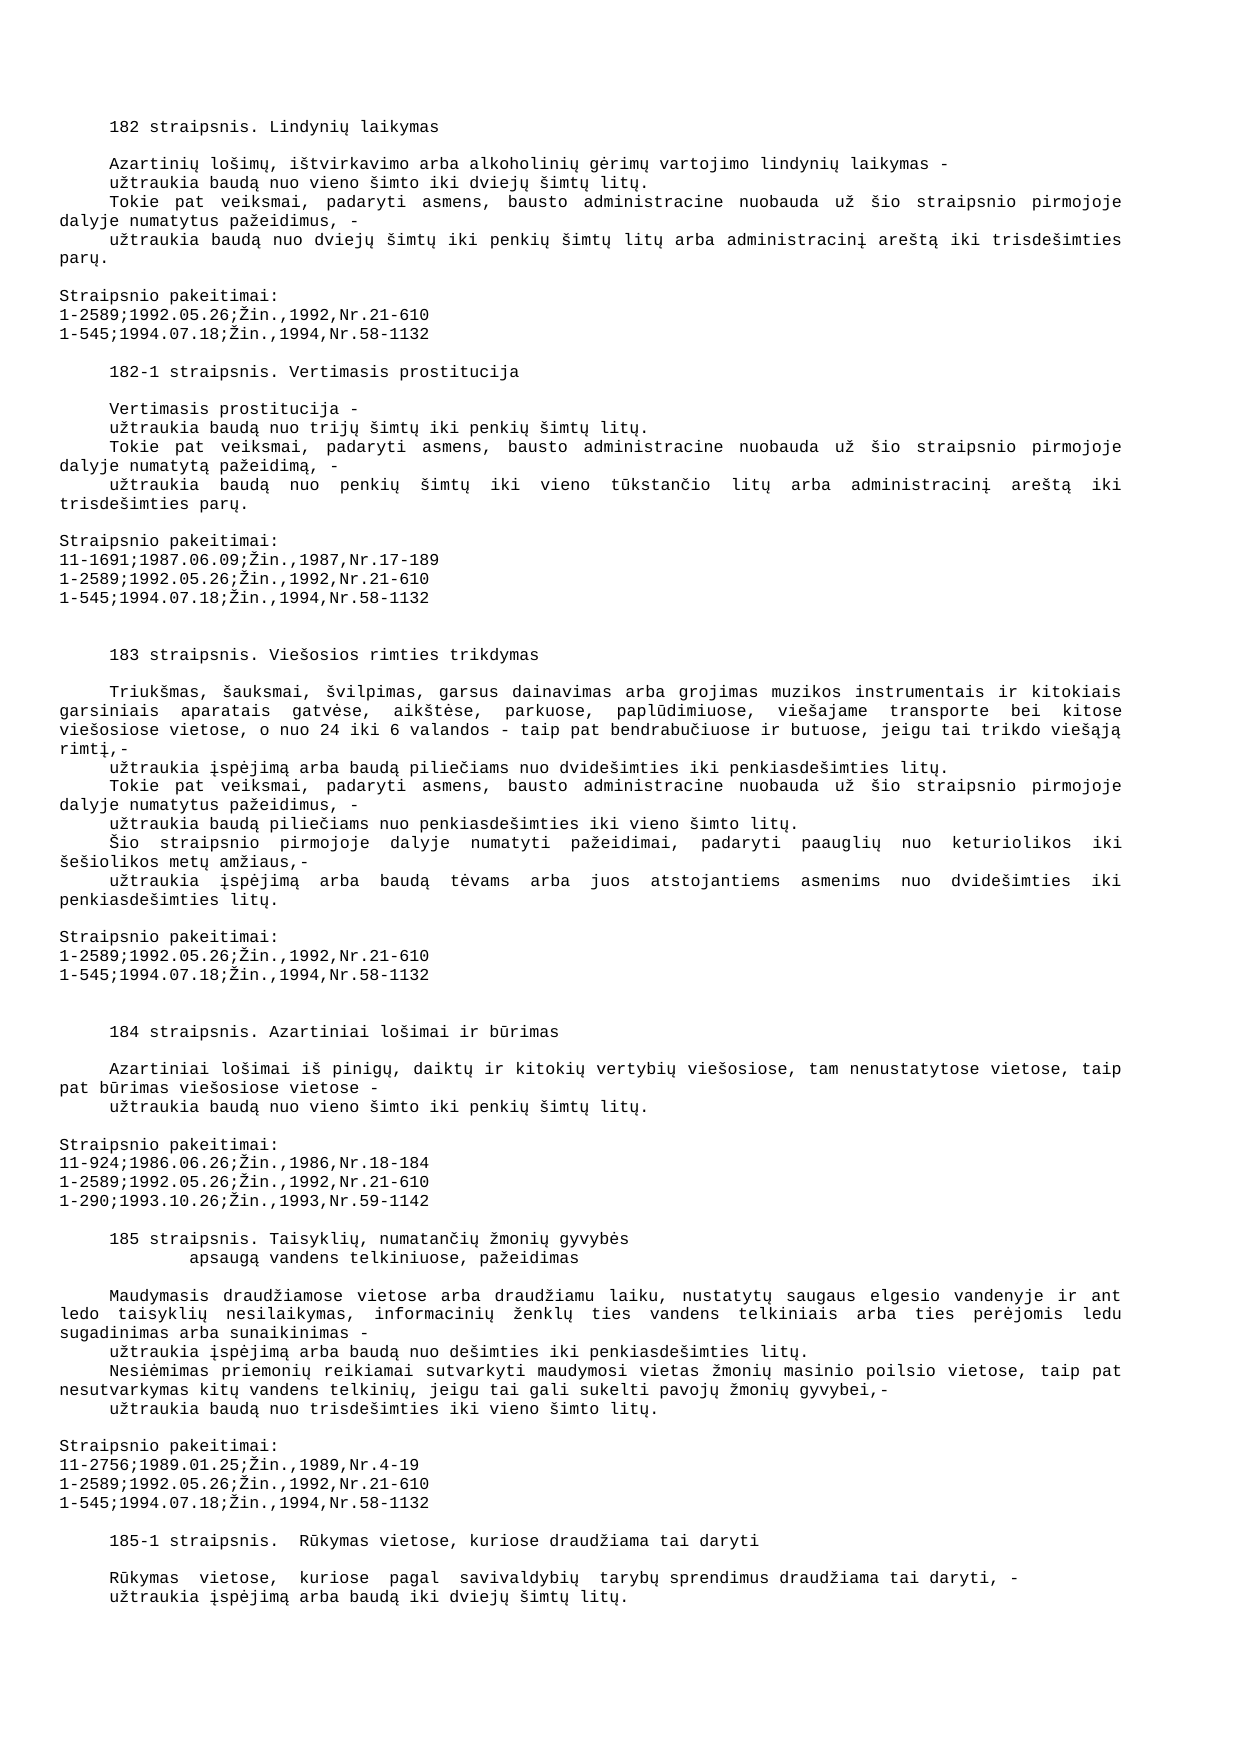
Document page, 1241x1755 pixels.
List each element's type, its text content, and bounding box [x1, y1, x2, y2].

text užtraukia baudą nuo trijų šimtų iki penkių šimtų litų. [59, 420, 1122, 439]
text užtraukia įspėjimą arba baudą tėvams arba juos atstojantiems asmenims nuo dvidešimties iki penkiasdešimties litų. [59, 872, 1122, 910]
text 11-1691;1987.06.09;Žin.,1987,Nr.17-189 [59, 552, 1122, 571]
text Triukšmas, šauksmai, švilpimas, garsus dainavimas arba grojimas muzikos instrumentais ir kitokiais garsiniais aparatais gatvėse, aikštėse, parkuose, paplūdimiuose, viešajame transporte bei kitose viešosiose vietose, o nuo 24 iki 6 valandos - taip pat bendrabučiuose ir butuose, jeigu tai trikdo viešąją rimtį,- [59, 684, 1122, 759]
text 1-2589;1992.05.26;Žin.,1992,Nr.21-610 [59, 948, 1122, 967]
text Tokie pat veiksmai, padaryti asmens, bausto administracine nuobauda už šio straipsnio pirmojoje dalyje numatytą pažeidimą, - [59, 439, 1122, 476]
text užtraukia įspėjimą arba baudą iki dviejų šimtų litų. [59, 1589, 1122, 1608]
text Tokie pat veiksmai, padaryti asmens, bausto administracine nuobauda už šio straipsnio pirmojoje dalyje numatytus pažeidimus, - [59, 193, 1122, 231]
text Šio straipsnio pirmojoje dalyje numatyti pažeidimai, padaryti paauglių nuo keturiolikos iki šešiolikos metų amžiaus,- [59, 834, 1122, 872]
text Straipsnio pakeitimai: [59, 929, 1122, 948]
text Vertimasis prostitucija - [59, 401, 1122, 420]
text Rūkymas vietose, kuriose pagal savivaldybių tarybų sprendimus draudžiama tai daryti, - [59, 1570, 1122, 1589]
text 182-1 straipsnis. Vertimasis prostitucija [59, 363, 1122, 382]
text 185-1 straipsnis. Rūkymas vietose, kuriose draudžiama tai daryti [59, 1532, 1122, 1551]
text 1-2589;1992.05.26;Žin.,1992,Nr.21-610 [59, 1174, 1122, 1193]
text užtraukia baudą nuo dviejų šimtų iki penkių šimtų litų arba administracinį areštą iki trisdešimties parų. [59, 231, 1122, 269]
text 1-2589;1992.05.26;Žin.,1992,Nr.21-610 [59, 571, 1122, 589]
text 184 straipsnis. Azartiniai lošimai ir būrimas [59, 1023, 1122, 1042]
text 1-2589;1992.05.26;Žin.,1992,Nr.21-610 [59, 307, 1122, 326]
text užtraukia įspėjimą arba baudą piliečiams nuo dvidešimties iki penkiasdešimties litų. [59, 759, 1122, 778]
text užtraukia baudą nuo trisdešimties iki vieno šimto litų. [59, 1400, 1122, 1419]
text Straipsnio pakeitimai: [59, 533, 1122, 552]
text 11-924;1986.06.26;Žin.,1986,Nr.18-184 [59, 1155, 1122, 1174]
text 1-545;1994.07.18;Žin.,1994,Nr.58-1132 [59, 326, 1122, 344]
text Azartiniai lošimai iš pinigų, daiktų ir kitokių vertybių viešosiose, tam nenustatytose vietose, taip pat būrimas viešosiose vietose - [59, 1061, 1122, 1098]
text 1-545;1994.07.18;Žin.,1994,Nr.58-1132 [59, 589, 1122, 608]
text užtraukia įspėjimą arba baudą nuo dešimties iki penkiasdešimties litų. [59, 1344, 1122, 1362]
text užtraukia baudą nuo penkių šimtų iki vieno tūkstančio litų arba administracinį areštą iki trisdešimties parų. [59, 476, 1122, 514]
text Azartinių lošimų, ištvirkavimo arba alkoholinių gėrimų vartojimo lindynių laikymas - [59, 156, 1122, 175]
text užtraukia baudą nuo vieno šimto iki penkių šimtų litų. [59, 1098, 1122, 1117]
text Straipsnio pakeitimai: [59, 1438, 1122, 1457]
text 182 straipsnis. Lindynių laikymas [59, 118, 1122, 137]
text 1-545;1994.07.18;Žin.,1994,Nr.58-1132 [59, 967, 1122, 985]
text 185 straipsnis. Taisyklių, numatančių žmonių gyvybės [59, 1231, 1122, 1249]
text Straipsnio pakeitimai: [59, 288, 1122, 307]
text užtraukia baudą nuo vieno šimto iki dviejų šimtų litų. [59, 175, 1122, 193]
text 1-290;1993.10.26;Žin.,1993,Nr.59-1142 [59, 1193, 1122, 1212]
text Nesiėmimas priemonių reikiamai sutvarkyti maudymosi vietas žmonių masinio poilsio vietose, taip pat nesutvarkymas kitų vandens telkinių, jeigu tai gali sukelti pavojų žmonių gyvybei,- [59, 1362, 1122, 1400]
text apsaugą vandens telkiniuose, pažeidimas [59, 1249, 1122, 1268]
text užtraukia baudą piliečiams nuo penkiasdešimties iki vieno šimto litų. [59, 816, 1122, 834]
text 1-2589;1992.05.26;Žin.,1992,Nr.21-610 [59, 1476, 1122, 1494]
text Straipsnio pakeitimai: [59, 1136, 1122, 1155]
text 11-2756;1989.01.25;Žin.,1989,Nr.4-19 [59, 1457, 1122, 1476]
text 183 straipsnis. Viešosios rimties trikdymas [59, 646, 1122, 665]
text 1-545;1994.07.18;Žin.,1994,Nr.58-1132 [59, 1494, 1122, 1513]
text Maudymasis draudžiamose vietose arba draudžiamu laiku, nustatytų saugaus elgesio vandenyje ir ant ledo taisyklių nesilaikymas, informacinių ženklų ties vandens telkiniais arba ties perėjomis ledu sugadinimas arba sunaikinimas - [59, 1287, 1122, 1344]
text Tokie pat veiksmai, padaryti asmens, bausto administracine nuobauda už šio straipsnio pirmojoje dalyje numatytus pažeidimus, - [59, 778, 1122, 816]
